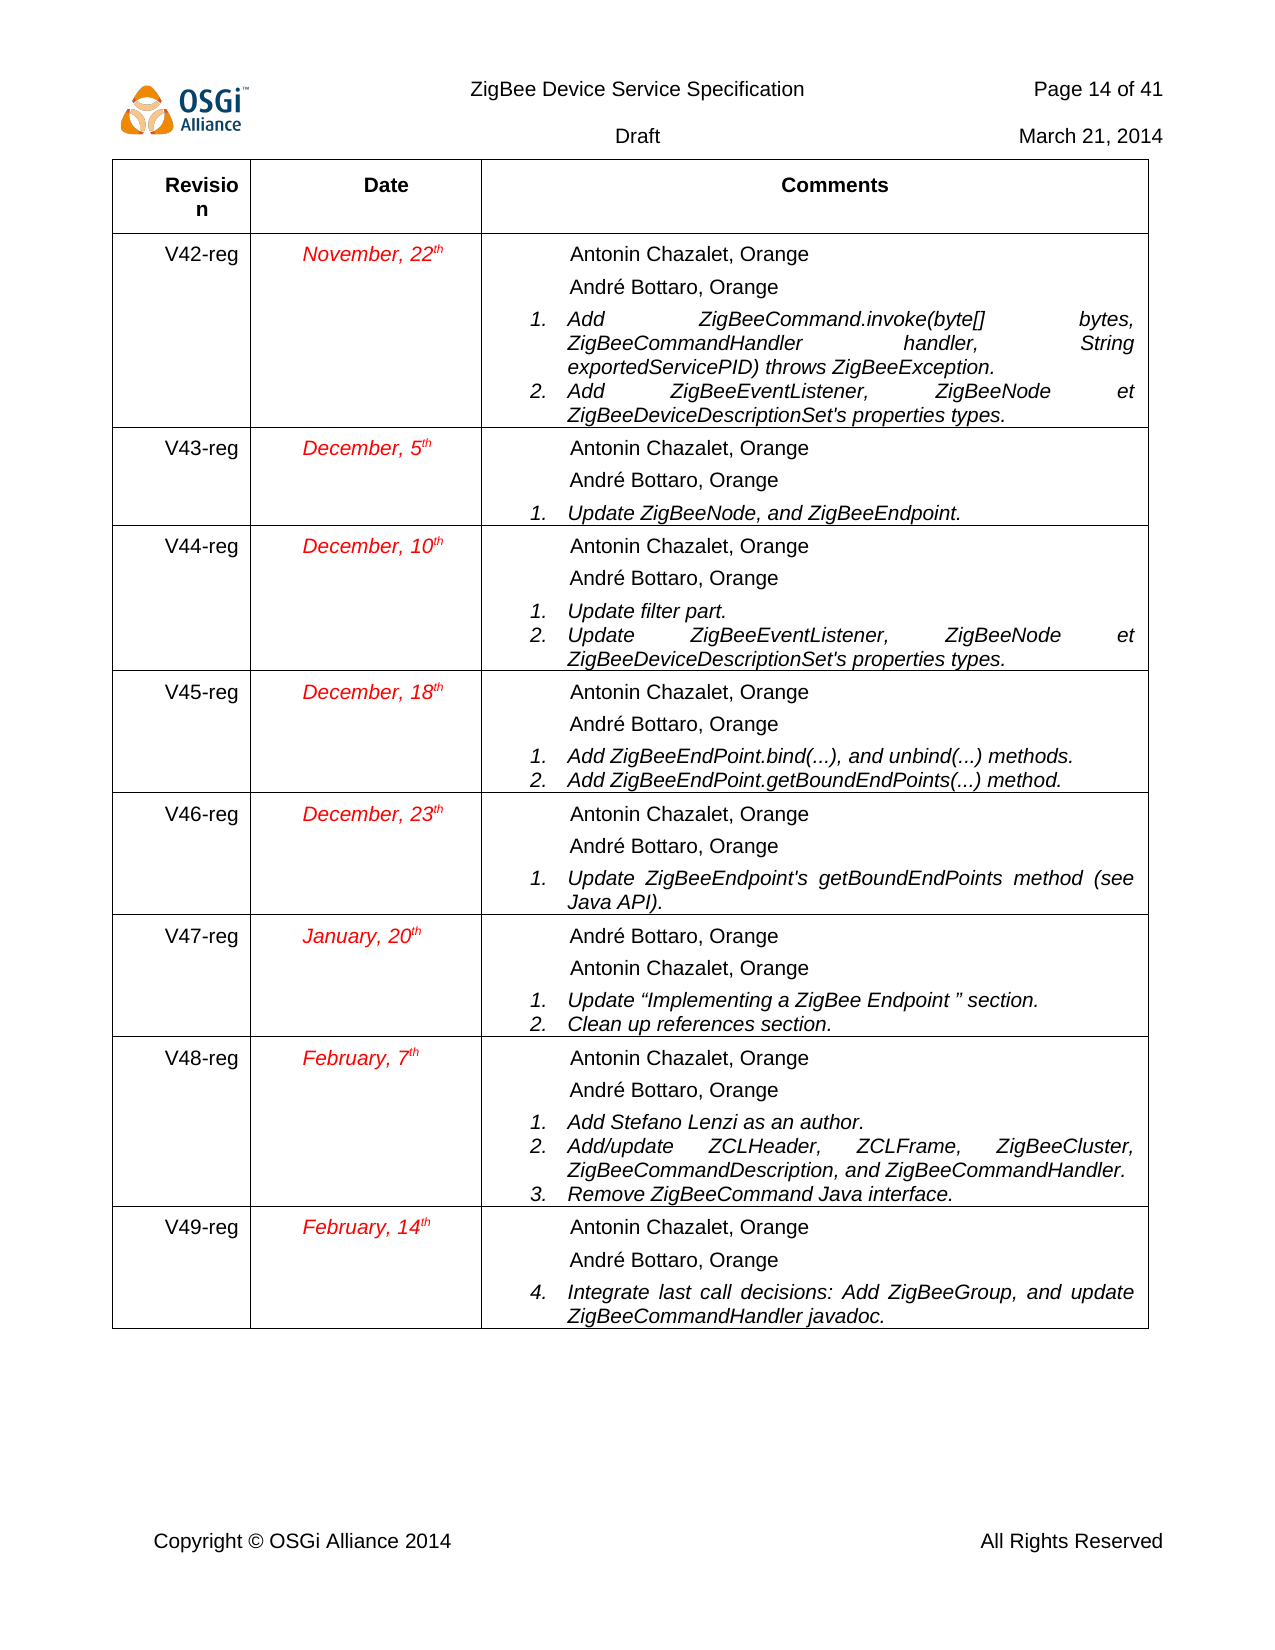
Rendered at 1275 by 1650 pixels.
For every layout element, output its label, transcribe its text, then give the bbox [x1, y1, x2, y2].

table_cell December, 23th [251, 793, 481, 914]
table_cell V49-reg [113, 1207, 250, 1328]
table_cell February, 7th [251, 1037, 481, 1206]
table_cell Antonin Chazalet, Orange André Bottaro, Orange Update filter part. Update ZigBeeEventListener, ZigBeeNode et ZigBeeDeviceDescriptionSet's properties types. [482, 526, 1148, 670]
table_header Comments [482, 160, 1148, 233]
table_cell November, 22th [251, 234, 481, 427]
table_cell Antonin Chazalet, Orange André Bottaro, Orange Update ZigBeeEndpoint's getBoundEndPoints method (see Java API). [482, 793, 1148, 914]
table_cell Antonin Chazalet, Orange André Bottaro, Orange Add Stefano Lenzi as an author. Add/update ZCLHeader, ZCLFrame, ZigBeeCluster, ZigBeeCommandDescription, and ZigBeeCommandHandler. Remove ZigBeeCommand Java interface. [482, 1037, 1148, 1206]
table_cell December, 10th [251, 526, 481, 670]
table_cell Antonin Chazalet, Orange André Bottaro, Orange Add ZigBeeEndPoint.bind(...), and unbind(...) methods. Add ZigBeeEndPoint.getBoundEndPoints(...) method. [482, 671, 1148, 792]
table_cell Antonin Chazalet, Orange André Bottaro, Orange Add ZigBeeCommand.invoke(byte[] bytes, ZigBeeCommandHandler handler, String exportedServicePID) throws ZigBeeException. Add ZigBeeEventListener, ZigBeeNode et ZigBeeDeviceDescriptionSet's properties types. [482, 234, 1148, 427]
table_cell Antonin Chazalet, Orange André Bottaro, Orange Update ZigBeeNode, and ZigBeeEndpoint. [482, 428, 1148, 524]
table_cell December, 18th [251, 671, 481, 792]
table_cell V45-reg [113, 671, 250, 792]
table_cell January, 20th [251, 915, 481, 1036]
table_cell V48-reg [113, 1037, 250, 1206]
table_cell Antonin Chazalet, Orange André Bottaro, Orange Integrate last call decisions: Add ZigBeeGroup, and update ZigBeeCommandHandler javadoc. [482, 1207, 1148, 1328]
table_cell V44-reg [113, 526, 250, 670]
table_cell February, 14th [251, 1207, 481, 1328]
table_cell V43-reg [113, 428, 250, 524]
picture [113, 78, 257, 142]
table_cell V47-reg [113, 915, 250, 1036]
table_header Date [251, 160, 481, 233]
table_cell André Bottaro, Orange Antonin Chazalet, Orange Update “Implementing a ZigBee Endpoint ” section. Clean up references section. [482, 915, 1148, 1036]
table_cell December, 5th [251, 428, 481, 524]
table_cell V46-reg [113, 793, 250, 914]
table_header Revision [113, 160, 250, 233]
table_cell V42-reg [113, 234, 250, 427]
